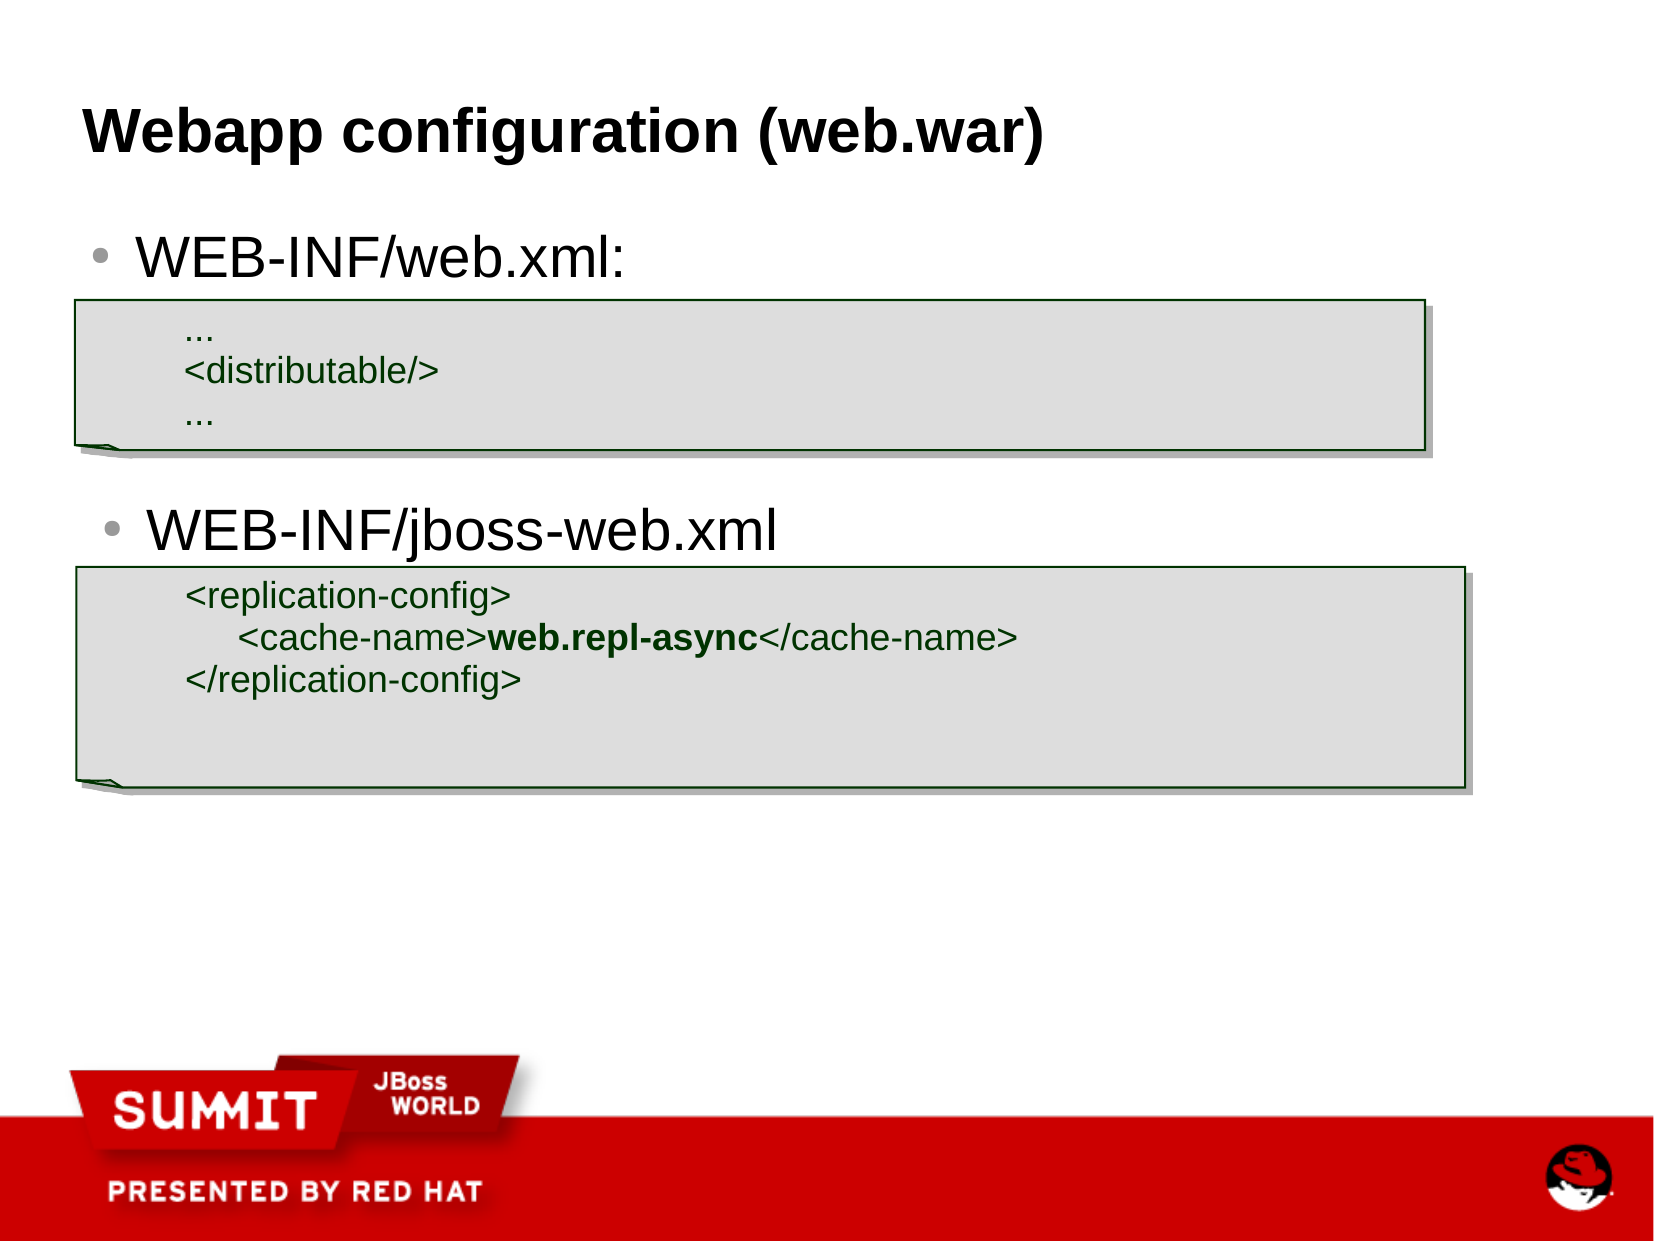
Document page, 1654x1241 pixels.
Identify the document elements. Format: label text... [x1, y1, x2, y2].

list WEB-INF/jboss-web.xml [86, 497, 1576, 563]
text_box <replication-config> <cache-name>web.repl-async</cache-name> </replication-config> [76, 566, 1466, 788]
list WEB-INF/web.xml: [75, 225, 1564, 291]
title Webapp configuration (web.war) [82, 37, 1571, 226]
picture [0, 1043, 1654, 1241]
text_box ... <distributable/> ... [74, 300, 1426, 451]
